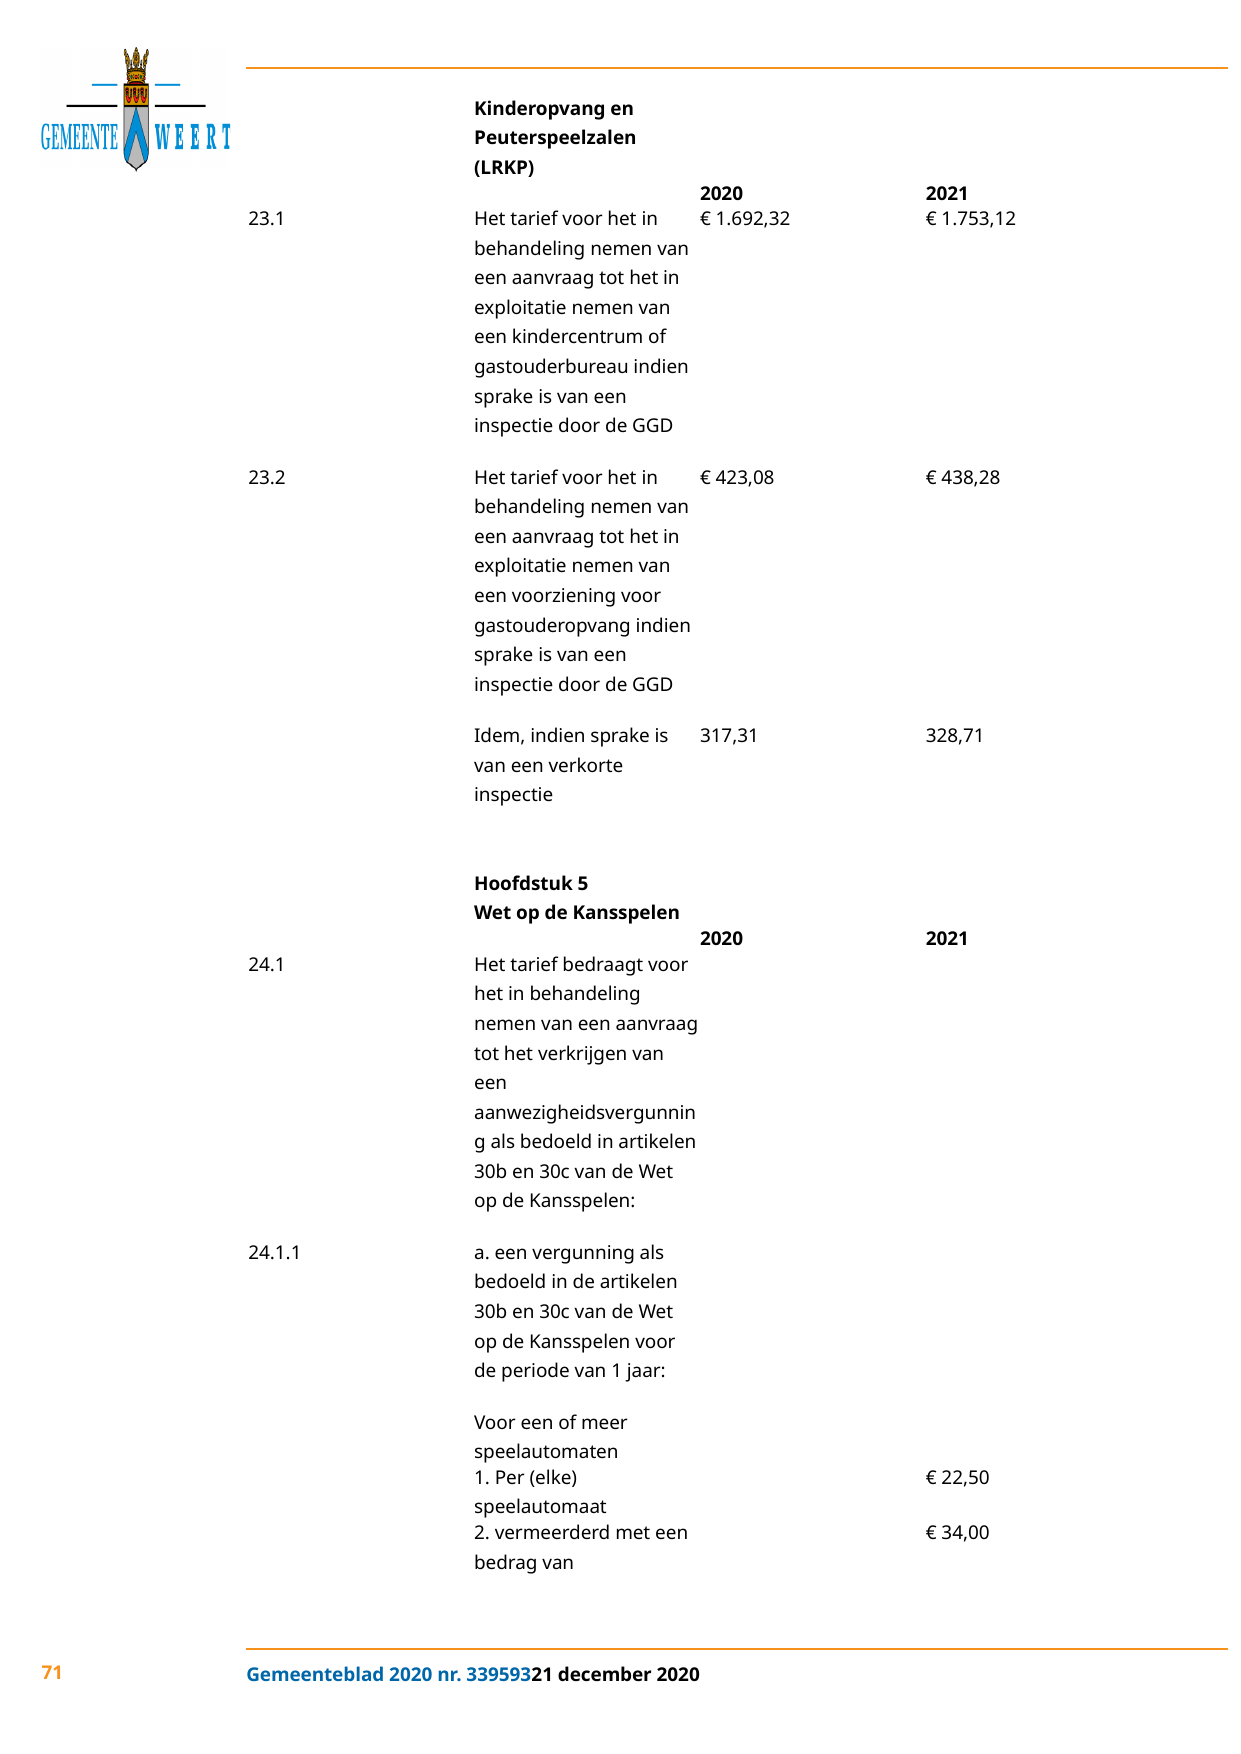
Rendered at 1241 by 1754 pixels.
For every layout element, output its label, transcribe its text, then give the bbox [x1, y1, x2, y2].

table_cell [248, 438, 474, 464]
table_cell [474, 1575, 700, 1601]
table_cell Idem, indien sprake is van een verkorte inspectie [474, 723, 700, 807]
table_cell [926, 1383, 1152, 1409]
table_cell 2021 [926, 925, 1152, 951]
table_cell [700, 95, 926, 180]
table_cell [474, 438, 700, 464]
table_cell 2020 [700, 925, 926, 951]
table_cell [248, 180, 474, 205]
table_cell [700, 1409, 926, 1464]
table_cell Kinderopvang en Peuterspeelzalen (LRKP) [474, 95, 700, 180]
table_cell 2. vermeerderd met een bedrag van [474, 1520, 700, 1575]
table_cell € 438,28 [926, 464, 1152, 697]
table_cell 23.2 [248, 464, 474, 697]
table_cell [700, 1464, 926, 1519]
table_header [248, 870, 474, 925]
table_header [926, 870, 1152, 925]
table_cell [474, 180, 700, 205]
table_cell [248, 1575, 474, 1601]
table_cell [700, 697, 926, 722]
table_cell € 22,50 [926, 1464, 1152, 1519]
table_cell Voor een of meer speelautomaten [474, 1409, 700, 1464]
table_cell [248, 697, 474, 722]
table_cell Het tarief voor het in behandeling nemen van een aanvraag tot het in exploitatie nemen van een kindercentrum of gastouderbureau indien sprake is van een inspectie door de GGD [474, 205, 700, 438]
table_cell 317,31 [700, 723, 926, 807]
table_cell [926, 95, 1152, 180]
table_cell a. een vergunning als bedoeld in de artikelen 30b en 30c van de Wet op de Kansspelen voor de periode van 1 jaar: [474, 1239, 700, 1383]
table_cell [248, 925, 474, 951]
table_cell [926, 438, 1152, 464]
table_cell [700, 1575, 926, 1601]
table_cell [700, 438, 926, 464]
table_cell 23.1 [248, 205, 474, 438]
table_cell [700, 1213, 926, 1239]
table_cell [248, 1213, 474, 1239]
table_cell [926, 1409, 1152, 1464]
table_header Hoofdstuk 5 Wet op de Kansspelen [474, 870, 700, 925]
table_cell 1. Per (elke) speelautomaat [474, 1464, 700, 1519]
table_cell € 423,08 [700, 464, 926, 697]
table_cell [474, 925, 700, 951]
table_cell [248, 723, 474, 807]
table_header [700, 870, 926, 925]
table_cell [474, 697, 700, 722]
table_cell [926, 697, 1152, 722]
table_cell [700, 951, 926, 1213]
table_cell [926, 1239, 1152, 1383]
table_cell Het tarief bedraagt voor het in behandeling nemen van een aanvraag tot het verkrijgen van een aanwezigheidsvergunning als bedoeld in artikelen 30b en 30c van de Wet op de Kansspelen: [474, 951, 700, 1213]
table_cell 2020 [700, 180, 926, 205]
picture [41, 47, 231, 172]
table_cell [700, 1520, 926, 1575]
table_cell [474, 1213, 700, 1239]
table_cell [700, 1239, 926, 1383]
table_cell [248, 1409, 474, 1464]
table_cell 328,71 [926, 723, 1152, 807]
table_cell [248, 1520, 474, 1575]
table_cell Het tarief voor het in behandeling nemen van een aanvraag tot het in exploitatie nemen van een voorziening voor gastouderopvang indien sprake is van een inspectie door de GGD [474, 464, 700, 697]
table_cell 24.1.1 [248, 1239, 474, 1383]
table_cell [248, 1464, 474, 1519]
table_cell 2021 [926, 180, 1152, 205]
table_cell [474, 1383, 700, 1409]
table_cell [926, 951, 1152, 1213]
table_cell [248, 95, 474, 180]
table_cell [926, 1213, 1152, 1239]
table_cell € 1.753,12 [926, 205, 1152, 438]
table_cell 24.1 [248, 951, 474, 1213]
table_cell € 34,00 [926, 1520, 1152, 1575]
table_cell [248, 1383, 474, 1409]
table_cell € 1.692,32 [700, 205, 926, 438]
table_cell [700, 1383, 926, 1409]
table_cell [926, 1575, 1152, 1601]
